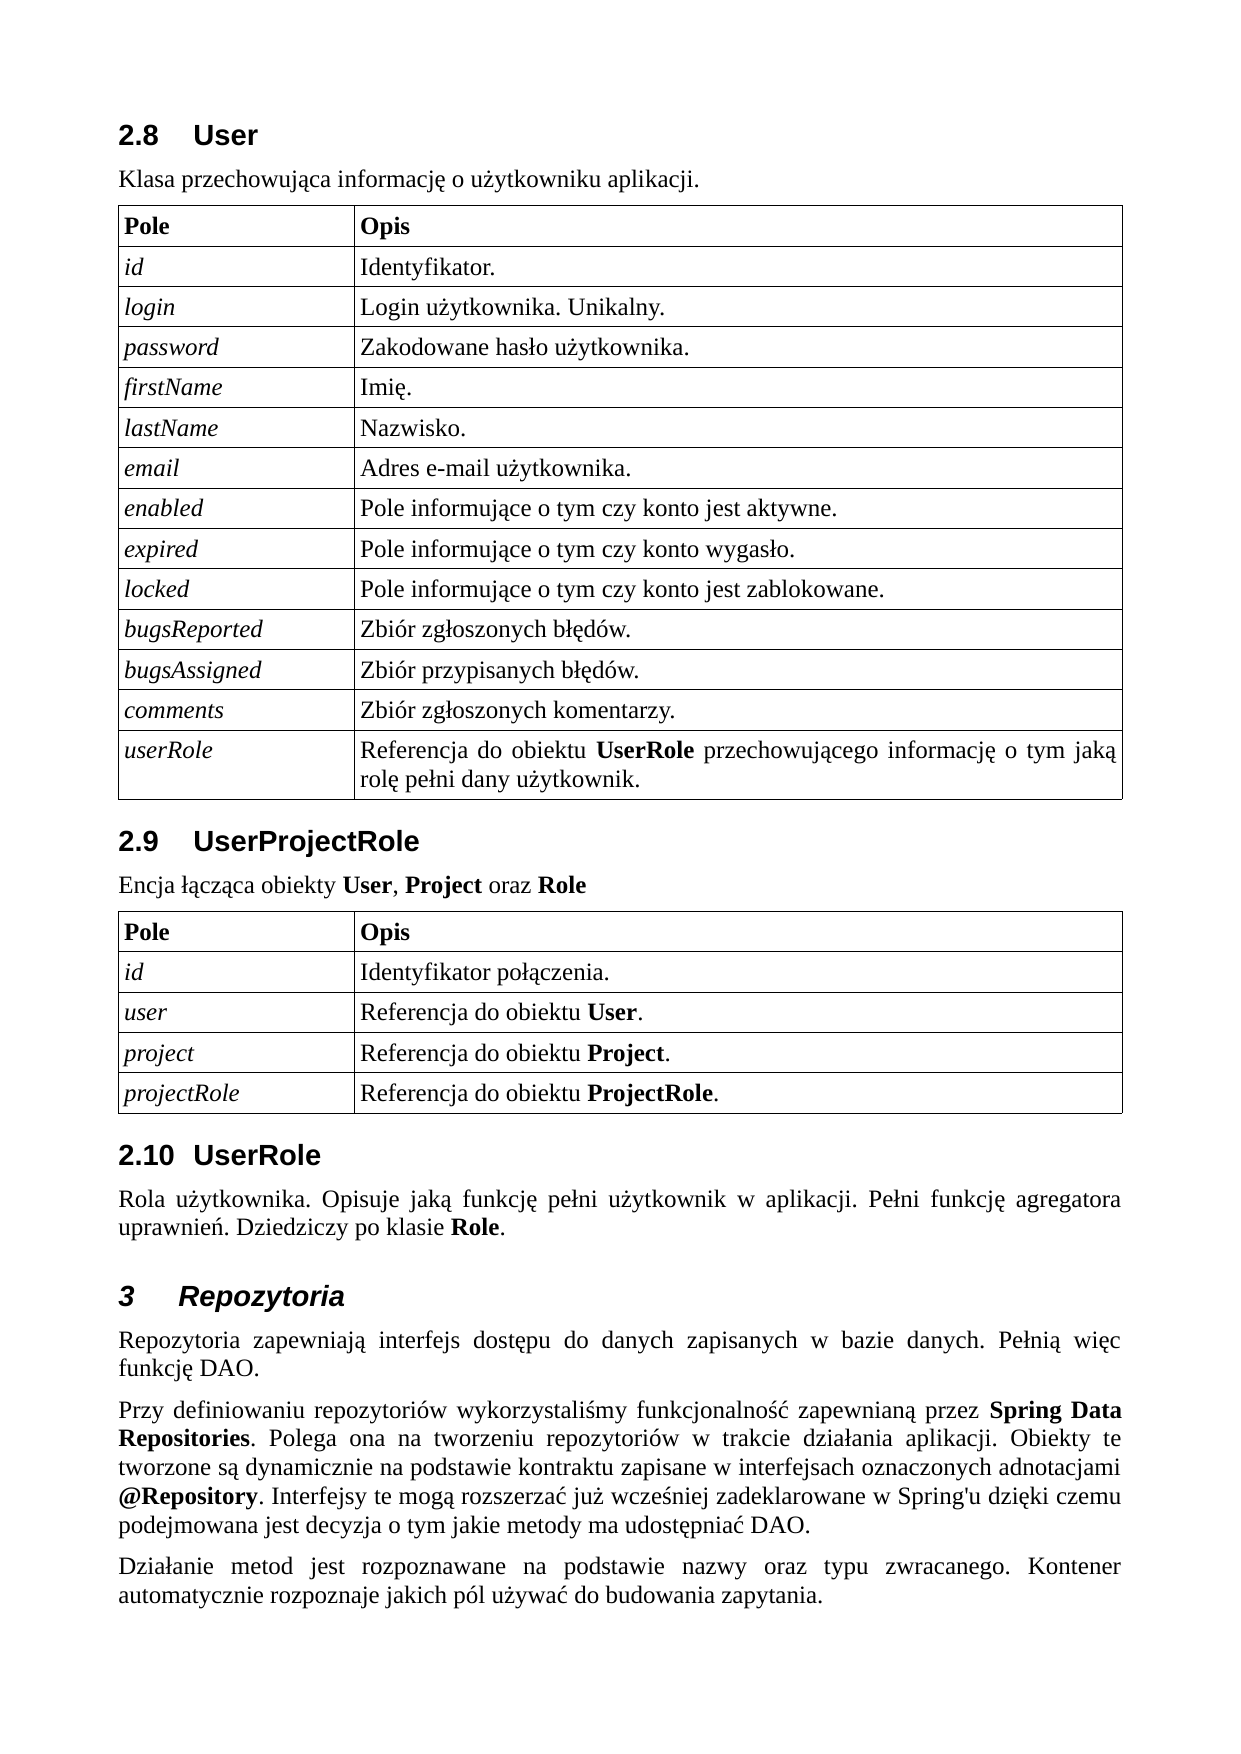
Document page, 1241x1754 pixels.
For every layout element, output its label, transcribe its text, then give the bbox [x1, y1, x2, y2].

text Repozytoria zapewniają interfejs dostępu do danych zapisanych w bazie danych. Pełnią więc funkcję DAO. [118, 1325, 1122, 1382]
table_cell userRole [119, 731, 354, 798]
table_cell login [119, 287, 354, 326]
table_cell Referencja do obiektu ProjectRole. [355, 1073, 1122, 1112]
text Klasa przechowująca informację o użytkowniku aplikacji. [118, 164, 1122, 193]
table_cell bugsAssigned [119, 650, 354, 689]
subtitle Repozytoria [118, 1279, 1122, 1312]
table_cell Zakodowane hasło użytkownika. [355, 327, 1122, 367]
table_cell expired [119, 529, 354, 568]
text Przy definiowaniu repozytoriów wykorzystaliśmy funkcjonalność zapewnianą przez Spring Data Repositories. Polega ona na tworzeniu repozytoriów w trakcie działania aplikacji. Obiekty te tworzone są dynamicznie na podstawie kontraktu zapisane w interfejsach oznaczonych adnotacjami @Repository. Interfejsy te mogą rozszerzać już wcześniej zadeklarowane w Spring'u dzięki czemu podejmowana jest decyzja o tym jakie metody ma udostępniać DAO. [118, 1395, 1122, 1538]
table_header Opis [355, 206, 1122, 246]
table_cell locked [119, 569, 354, 608]
table_cell password [119, 327, 354, 367]
table_cell Zbiór zgłoszonych błędów. [355, 610, 1122, 649]
subtitle UserProjectRole [118, 824, 1122, 857]
text Działanie metod jest rozpoznawane na podstawie nazwy oraz typu zwracanego. Kontener automatycznie rozpoznaje jakich pól używać do budowania zapytania. [118, 1551, 1122, 1608]
table_cell projectRole [119, 1073, 354, 1112]
table_cell Pole informujące o tym czy konto jest zablokowane. [355, 569, 1122, 608]
table_cell Pole informujące o tym czy konto jest aktywne. [355, 489, 1122, 528]
subtitle User [118, 118, 1122, 152]
table_cell lastName [119, 408, 354, 447]
table_cell Adres e-mail użytkownika. [355, 448, 1122, 488]
table_cell project [119, 1033, 354, 1072]
table_cell comments [119, 690, 354, 729]
text Encja łącząca obiekty User, Project oraz Role [118, 870, 1122, 898]
table_cell Pole informujące o tym czy konto wygasło. [355, 529, 1122, 568]
table_cell Login użytkownika. Unikalny. [355, 287, 1122, 326]
table_cell Referencja do obiektu UserRole przechowującego informację o tym jaką rolę pełni dany użytkownik. [355, 731, 1122, 798]
table_header Pole [119, 206, 354, 246]
table_cell bugsReported [119, 610, 354, 649]
table_cell id [119, 247, 354, 286]
table_cell Identyfikator. [355, 247, 1122, 286]
subtitle UserRole [118, 1138, 1122, 1171]
table_cell Nazwisko. [355, 408, 1122, 447]
table_cell email [119, 448, 354, 488]
table_cell Zbiór przypisanych błędów. [355, 650, 1122, 689]
table_cell Identyfikator połączenia. [355, 952, 1122, 992]
table_cell Referencja do obiektu Project. [355, 1033, 1122, 1072]
table_cell firstName [119, 368, 354, 407]
table_cell Referencja do obiektu User. [355, 993, 1122, 1032]
table_cell id [119, 952, 354, 992]
table_header Opis [355, 912, 1122, 951]
table_header Pole [119, 912, 354, 951]
text Rola użytkownika. Opisuje jaką funkcję pełni użytkownik w aplikacji. Pełni funkcję agregatora uprawnień. Dziedziczy po klasie Role. [118, 1184, 1122, 1241]
table_cell user [119, 993, 354, 1032]
table_cell Zbiór zgłoszonych komentarzy. [355, 690, 1122, 729]
table_cell Imię. [355, 368, 1122, 407]
table_cell enabled [119, 489, 354, 528]
